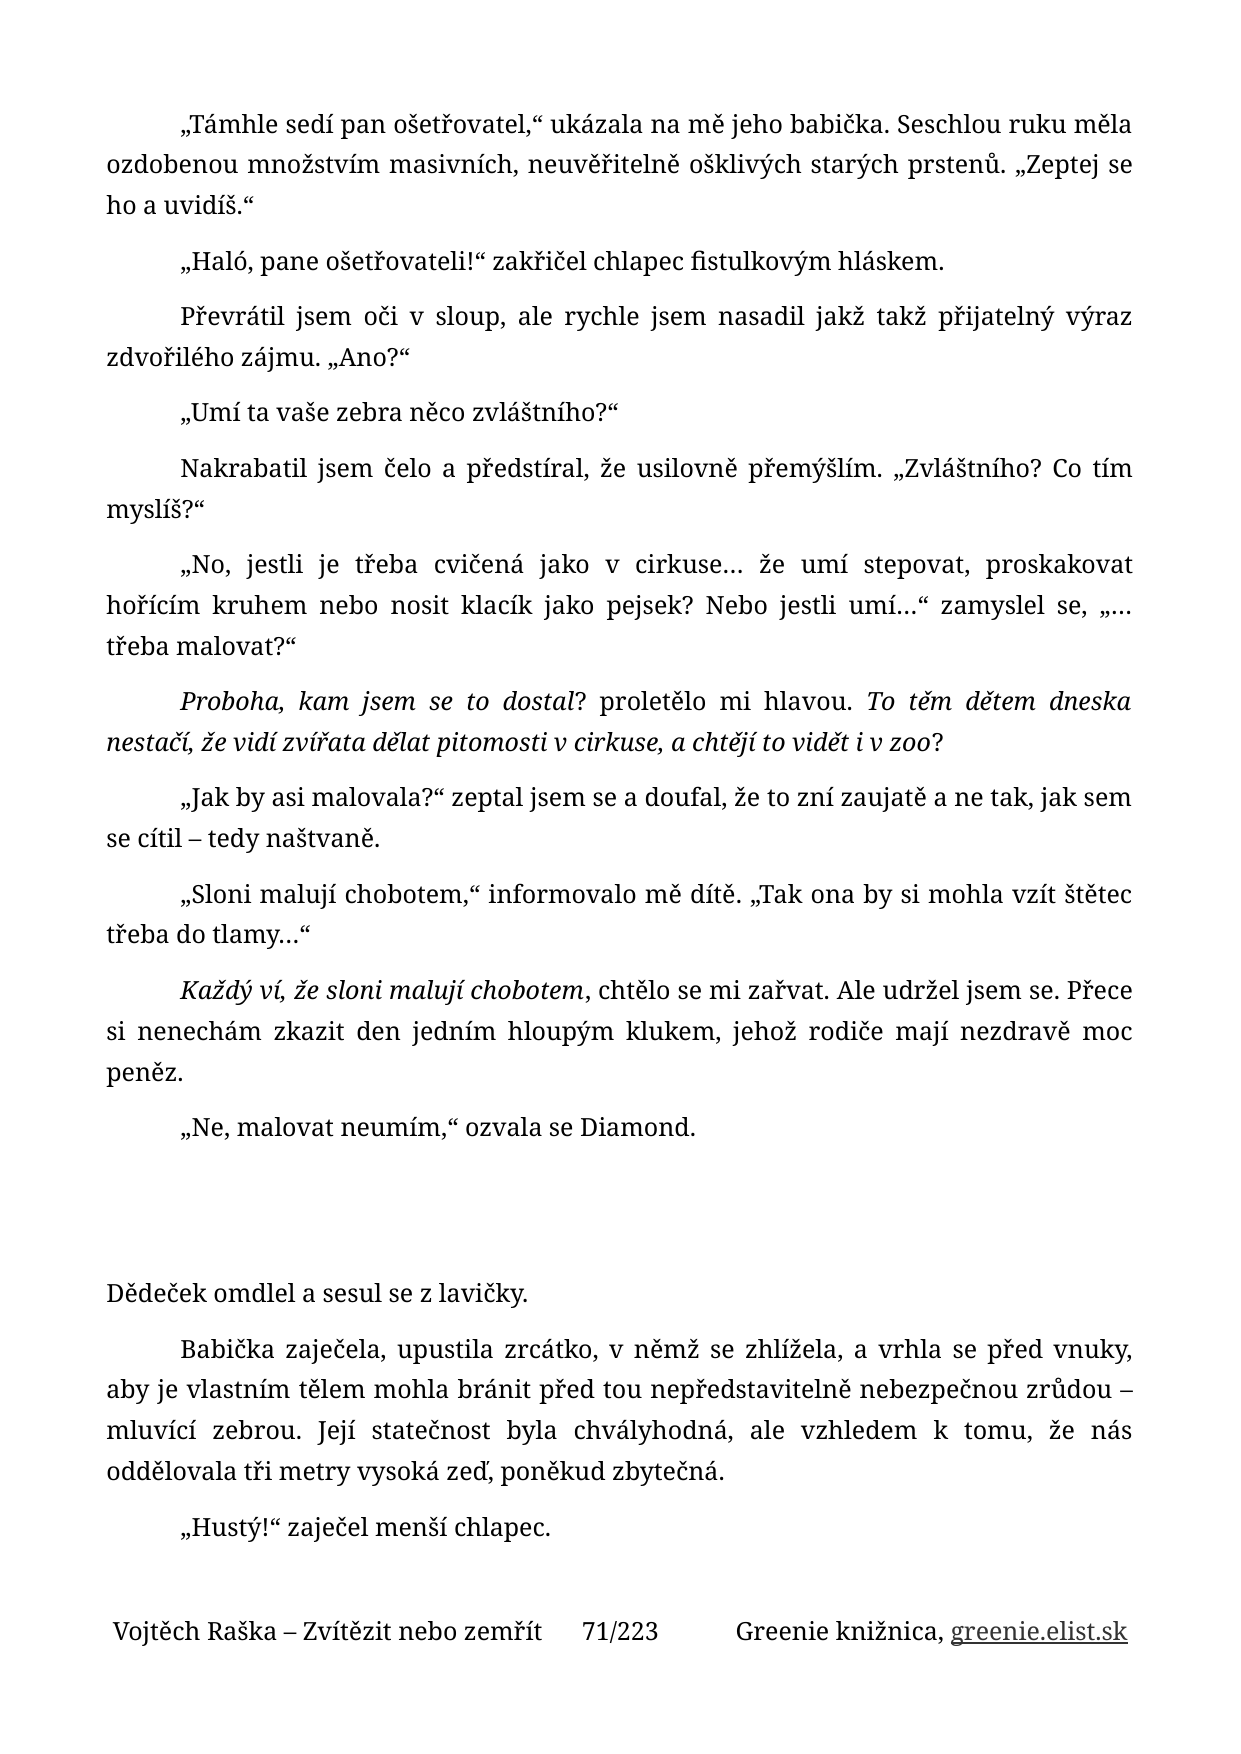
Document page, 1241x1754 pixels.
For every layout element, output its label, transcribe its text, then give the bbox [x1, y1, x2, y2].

text „Támhle sedí pan ošetřovatel,“ ukázala na mě jeho babička. Seschlou ruku měla ozdobenou množstvím masivních, neuvěřitelně ošklivých starých prstenů. „Zeptej se ho a uvidíš.“ [106, 106, 1134, 222]
text Každý ví, že sloni malují chobotem, chtělo se mi zařvat. Ale udržel jsem se. Přece si nenechám zkazit den jedním hloupým klukem, jehož rodiče mají nezdravě moc peněz. [106, 972, 1134, 1088]
text Dědeček omdlel a sesul se z lavičky. [106, 1276, 1134, 1310]
text „Umí ta vaše zebra něco zvláštního?“ [106, 395, 1134, 429]
text „Sloni malují chobotem,“ informovalo mě dítě. „Tak ona by si mohla vzít štětec třeba do tlamy…“ [106, 876, 1134, 951]
text Nakrabatil jsem čelo a předstíral, že usilovně přemýšlím. „Zvláštního? Co tím myslíš?“ [106, 450, 1134, 525]
text „Haló, pane ošetřovateli!“ zakřičel chlapec fistulkovým hláskem. [106, 243, 1134, 277]
text „Jak by asi malovala?“ zeptal jsem se a doufal, že to zní zaujatě a ne tak, jak sem se cítil – tedy naštvaně. [106, 780, 1134, 855]
text „Hustý!“ zaječel menší chlapec. [106, 1509, 1134, 1543]
text Převrátil jsem oči v sloup, ale rychle jsem nasadil jakž takž přijatelný výraz zdvořilého zájmu. „Ano?“ [106, 299, 1134, 374]
text Proboha, kam jsem se to dostal? proletělo mi hlavou. To těm dětem dneska nestačí, že vidí zvířata dělat pitomosti v cirkuse, a chtějí to vidět i v zoo? [106, 684, 1134, 759]
text „No, jestli je třeba cvičená jako v cirkuse… že umí stepovat, proskakovat hořícím kruhem nebo nosit klacík jako pejsek? Nebo jestli umí…“ zamyslel se, „… třeba malovat?“ [106, 547, 1134, 662]
text Babička zaječela, upustila zrcátko, v němž se zhlížela, a vrhla se před vnuky, aby je vlastním tělem mohla bránit před tou nepředstavitelně nebezpečnou zrůdou – mluvící zebrou. Její statečnost byla chvályhodná, ale vzhledem k tomu, že nás oddělovala tři metry vysoká zeď, poněkud zbytečná. [106, 1331, 1134, 1488]
text „Ne, malovat neumím,“ ozvala se Diamond. [106, 1109, 1134, 1144]
